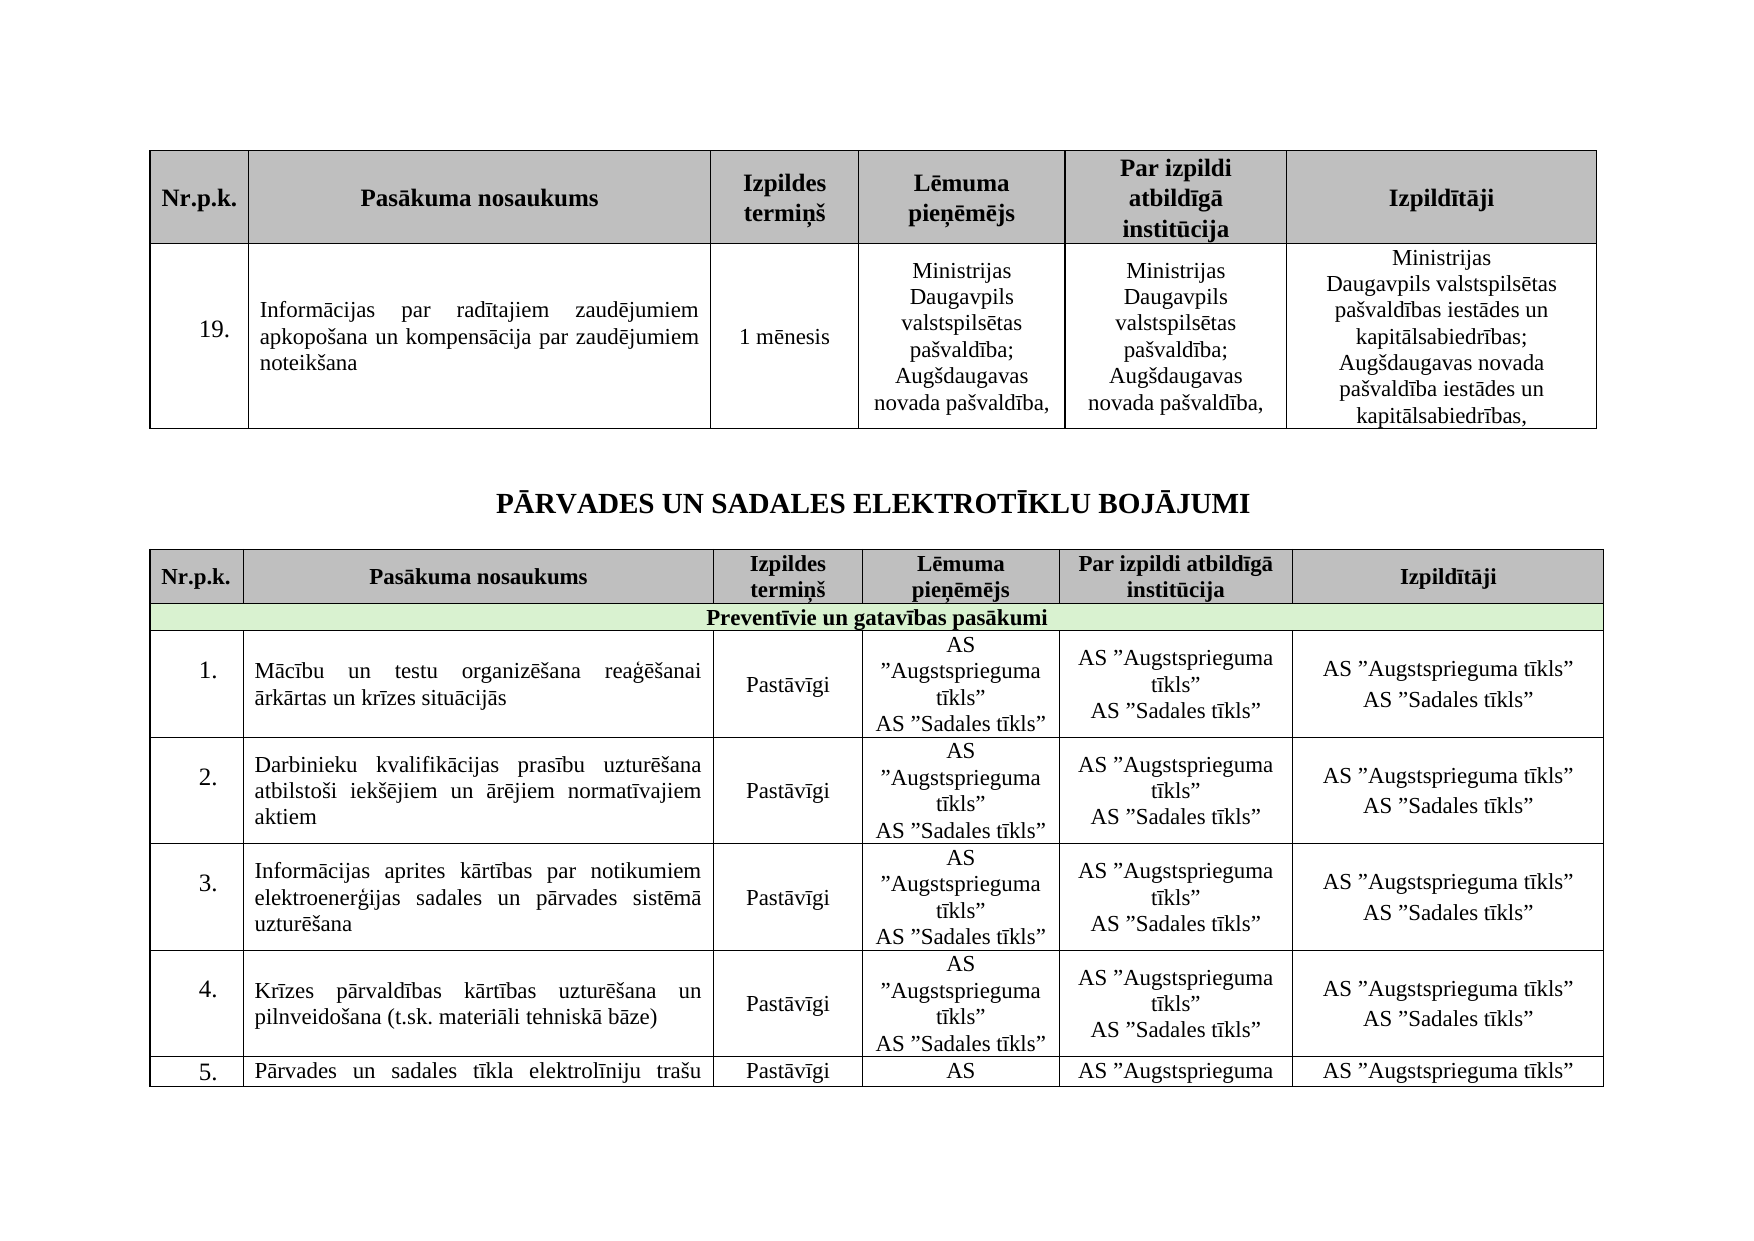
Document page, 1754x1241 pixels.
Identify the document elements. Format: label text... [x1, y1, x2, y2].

table_cell AS ”Augstsprieguma tīkls” AS ”Sadales tīkls” [1293, 631, 1603, 737]
table_cell Pastāvīgi [714, 1057, 862, 1086]
table_cell Preventīvie un gatavības pasākumi [151, 604, 1603, 630]
table_header Lēmuma pieņēmējs [859, 151, 1064, 243]
table_cell [151, 844, 243, 949]
table_cell Pastāvīgi [714, 631, 862, 737]
table_header Izpildītāji [1287, 151, 1596, 243]
table_cell Pārvades un sadales tīkla elektrolīniju trašu [244, 1057, 713, 1086]
table_header Pasākuma nosaukums [244, 550, 713, 603]
table_cell [151, 244, 248, 428]
table_header Nr.p.k. [151, 151, 248, 243]
table_cell Ministrijas Daugavpils valstspilsētas pašvaldības iestādes un kapitālsabiedrības; Augšdaugavas novada pašvaldība iestādes un kapitālsabiedrības, [1287, 244, 1596, 428]
table_cell Pastāvīgi [714, 951, 862, 1056]
table_header Izpildes termiņš [711, 151, 858, 243]
table_cell Krīzes pārvaldības kārtības uzturēšana un pilnveidošana (t.sk. materiāli tehniskā bāze) [244, 951, 713, 1056]
table_cell [151, 738, 243, 843]
text PĀRVADES UN SADALES ELEKTROTĪKLU BOJĀJUMI [150, 487, 1604, 520]
table_cell AS ”Augstsprieguma tīkls” AS ”Sadales tīkls” [1293, 844, 1603, 949]
table_cell Informācijas aprites kārtības par notikumiem elektroenerģijas sadales un pārvades sistēmā uzturēšana [244, 844, 713, 949]
table_header Izpildes termiņš [714, 550, 862, 603]
table_header Izpildītāji [1293, 550, 1603, 603]
table_cell AS ”Augstsprieguma tīkls” AS ”Sadales tīkls” [1293, 951, 1603, 1056]
table_cell AS ”Augstsprieguma tīkls” AS ”Sadales tīkls” [863, 631, 1059, 737]
table_cell AS ”Augstsprieguma tīkls” [1293, 1057, 1603, 1086]
table_cell AS ”Augstsprieguma tīkls” AS ”Sadales tīkls” [1060, 738, 1292, 843]
table_cell AS ”Augstsprieguma tīkls” AS ”Sadales tīkls” [1060, 951, 1292, 1056]
table_cell AS ”Augstsprieguma tīkls” AS ”Sadales tīkls” [863, 951, 1059, 1056]
table_cell AS ”Augstsprieguma [1060, 1057, 1292, 1086]
table_header Par izpildi atbildīgā institūcija [1066, 151, 1286, 243]
table_header Pasākuma nosaukums [249, 151, 710, 243]
table_header Lēmuma pieņēmējs [863, 550, 1059, 603]
table_cell [151, 951, 243, 1056]
table_cell Darbinieku kvalifikācijas prasību uzturēšana atbilstoši iekšējiem un ārējiem normatīvajiem aktiem [244, 738, 713, 843]
table_cell AS ”Augstsprieguma tīkls” AS ”Sadales tīkls” [1293, 738, 1603, 843]
table_cell Pastāvīgi [714, 738, 862, 843]
table_cell AS [863, 1057, 1059, 1086]
table_cell 1 mēnesis [711, 244, 858, 428]
table_header Nr.p.k. [151, 550, 243, 603]
table_cell [151, 631, 243, 737]
table_cell Mācību un testu organizēšana reaģēšanai ārkārtas un krīzes situācijās [244, 631, 713, 737]
table_cell [151, 1057, 243, 1086]
table_cell AS ”Augstsprieguma tīkls” AS ”Sadales tīkls” [863, 844, 1059, 949]
table_cell Ministrijas Daugavpils valstspilsētas pašvaldība; Augšdaugavas novada pašvaldība, [859, 244, 1064, 428]
table_cell AS ”Augstsprieguma tīkls” AS ”Sadales tīkls” [863, 738, 1059, 843]
table_cell AS ”Augstsprieguma tīkls” AS ”Sadales tīkls” [1060, 631, 1292, 737]
table_cell Informācijas par radītajiem zaudējumiem apkopošana un kompensācija par zaudējumiem noteikšana [249, 244, 710, 428]
table_cell Pastāvīgi [714, 844, 862, 949]
table_header Par izpildi atbildīgā institūcija [1060, 550, 1292, 603]
table_cell Ministrijas Daugavpils valstspilsētas pašvaldība; Augšdaugavas novada pašvaldība, [1066, 244, 1286, 428]
table_cell AS ”Augstsprieguma tīkls” AS ”Sadales tīkls” [1060, 844, 1292, 949]
